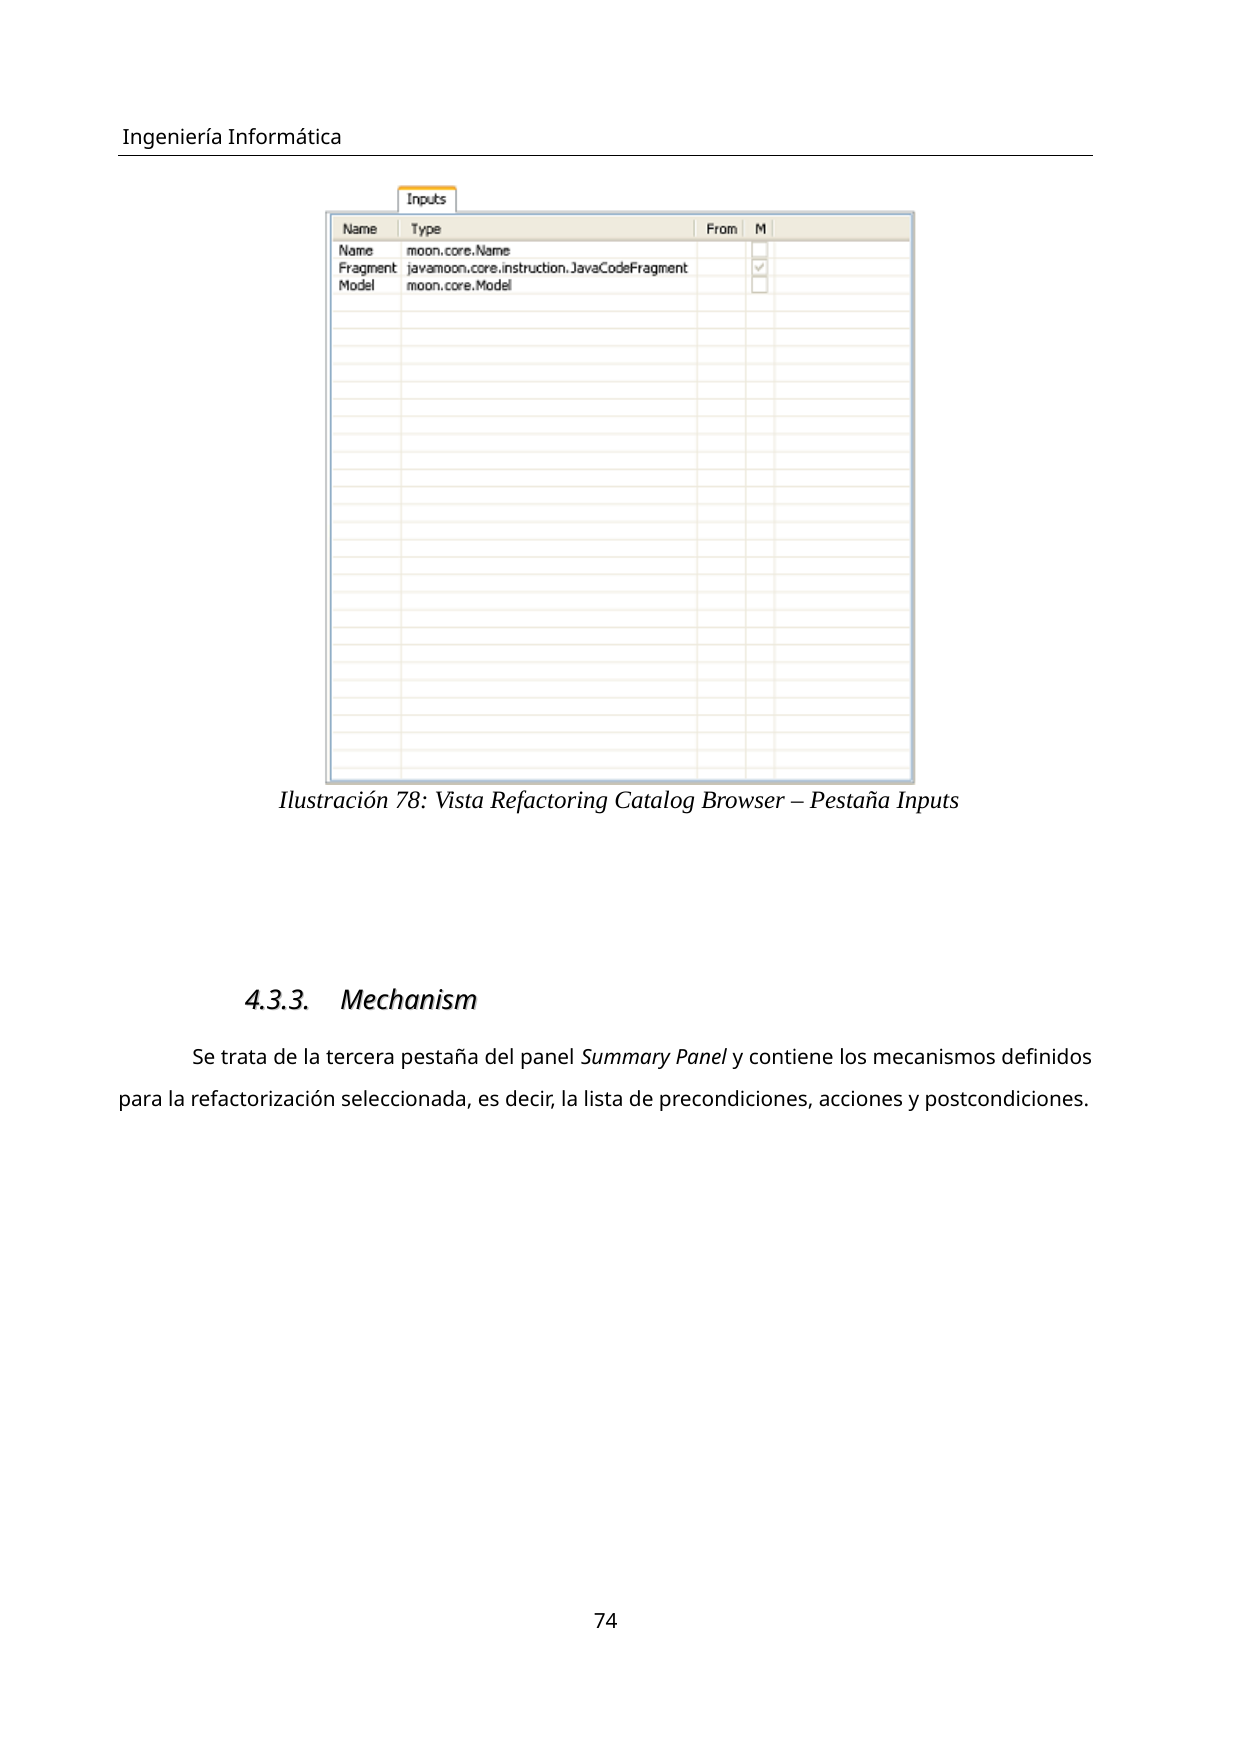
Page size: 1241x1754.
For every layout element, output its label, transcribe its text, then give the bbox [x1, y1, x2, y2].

picture [324, 185, 916, 785]
text Ilustración 78: Vista Refactoring Catalog Browser – Pestaña Inputs [278, 197, 962, 814]
text Se trata de la tercera pestaña del panel Summary Panel y contiene los mecanismos definidos para la refactorización seleccionada, es decir, la lista de precondiciones, acciones y postcondiciones. [118, 1042, 1093, 1113]
subtitle Mechanism [310, 980, 1093, 1017]
